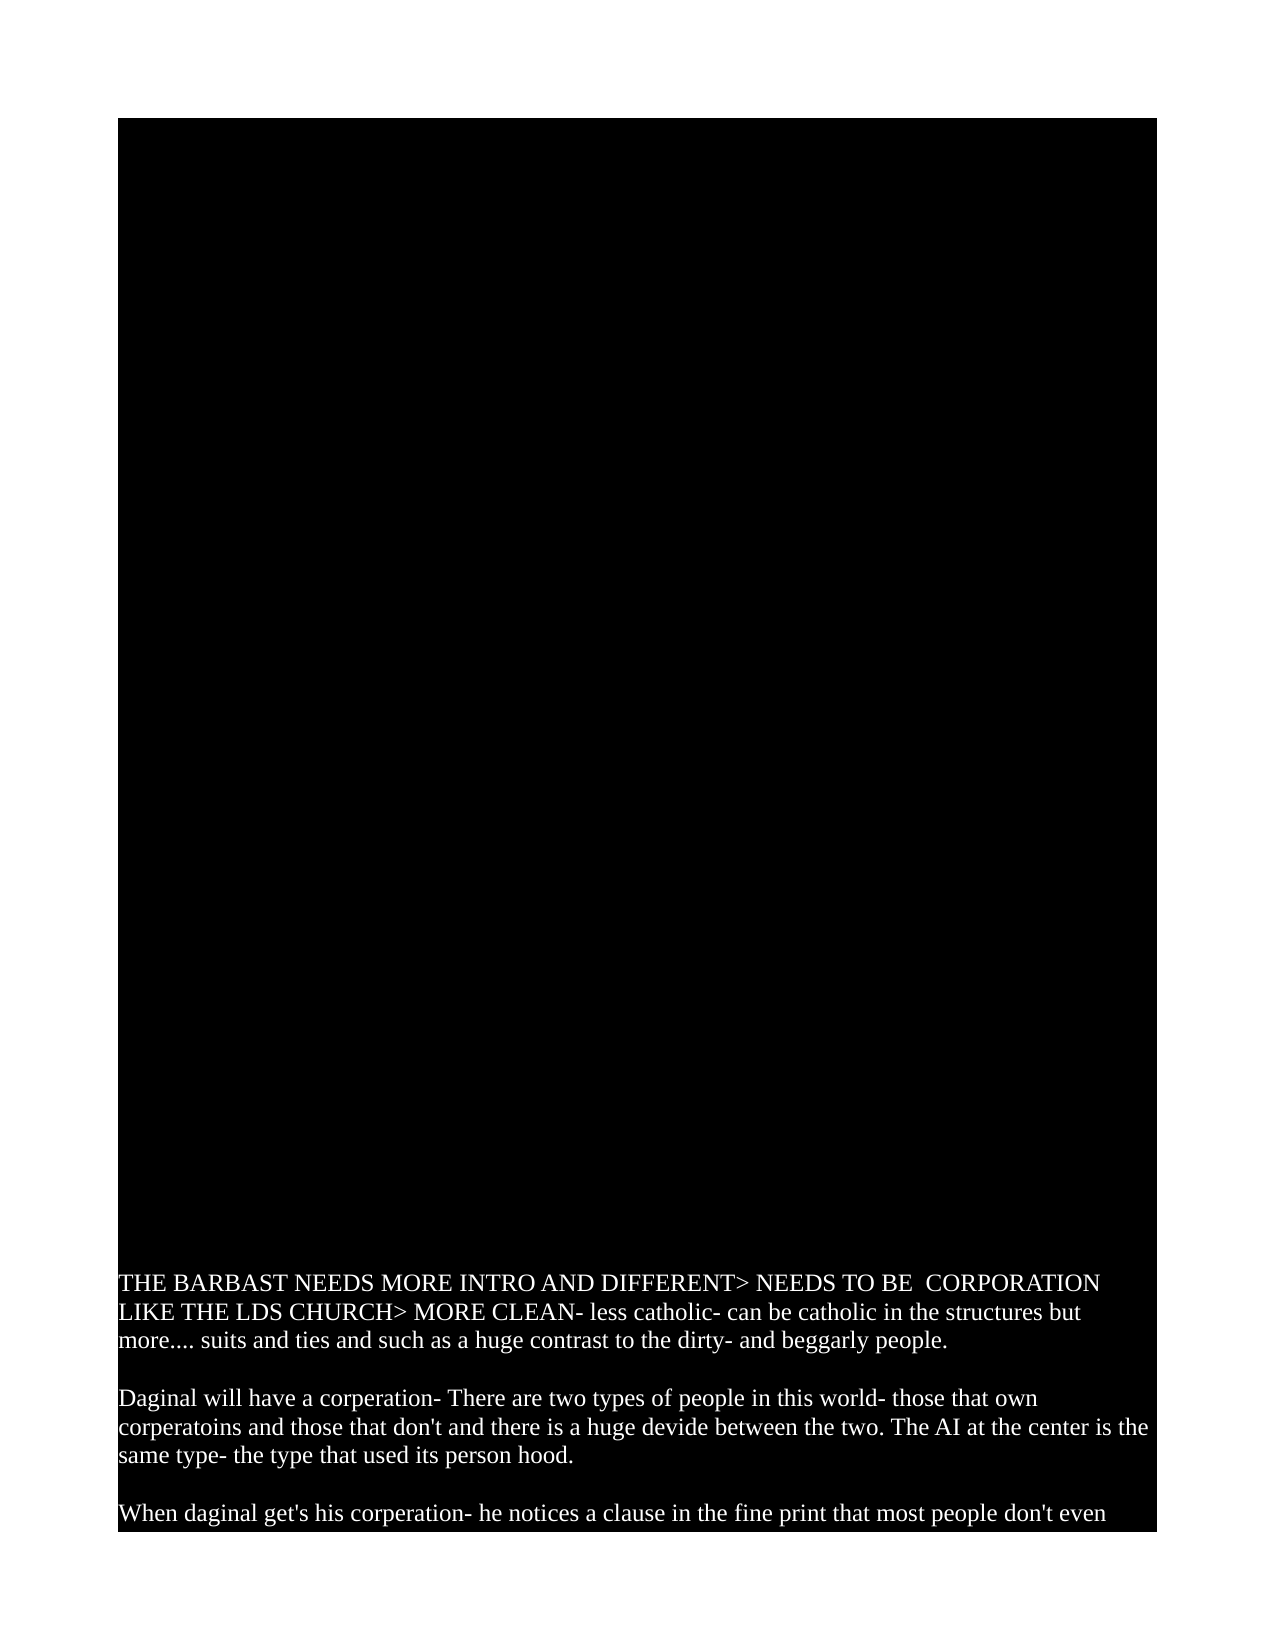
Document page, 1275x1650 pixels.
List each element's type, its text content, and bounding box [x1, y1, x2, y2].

text THE BARBAST NEEDS MORE INTRO AND DIFFERENT> NEEDS TO BE CORPORATION LIKE THE LDS CHURCH> MORE CLEAN- less catholic- can be catholic in the structures but more.... suits and ties and such as a huge contrast to the dirty- and beggarly people. Daginal will have a corperation- There are two types of people in this world- those that own corperatoins and those that don't and there is a huge devide between the two. The AI at the center is the same type- the type that used its person hood. When daginal get's his corperation- he notices a clause in the fine print that most people don't even [118, 1268, 1157, 1527]
